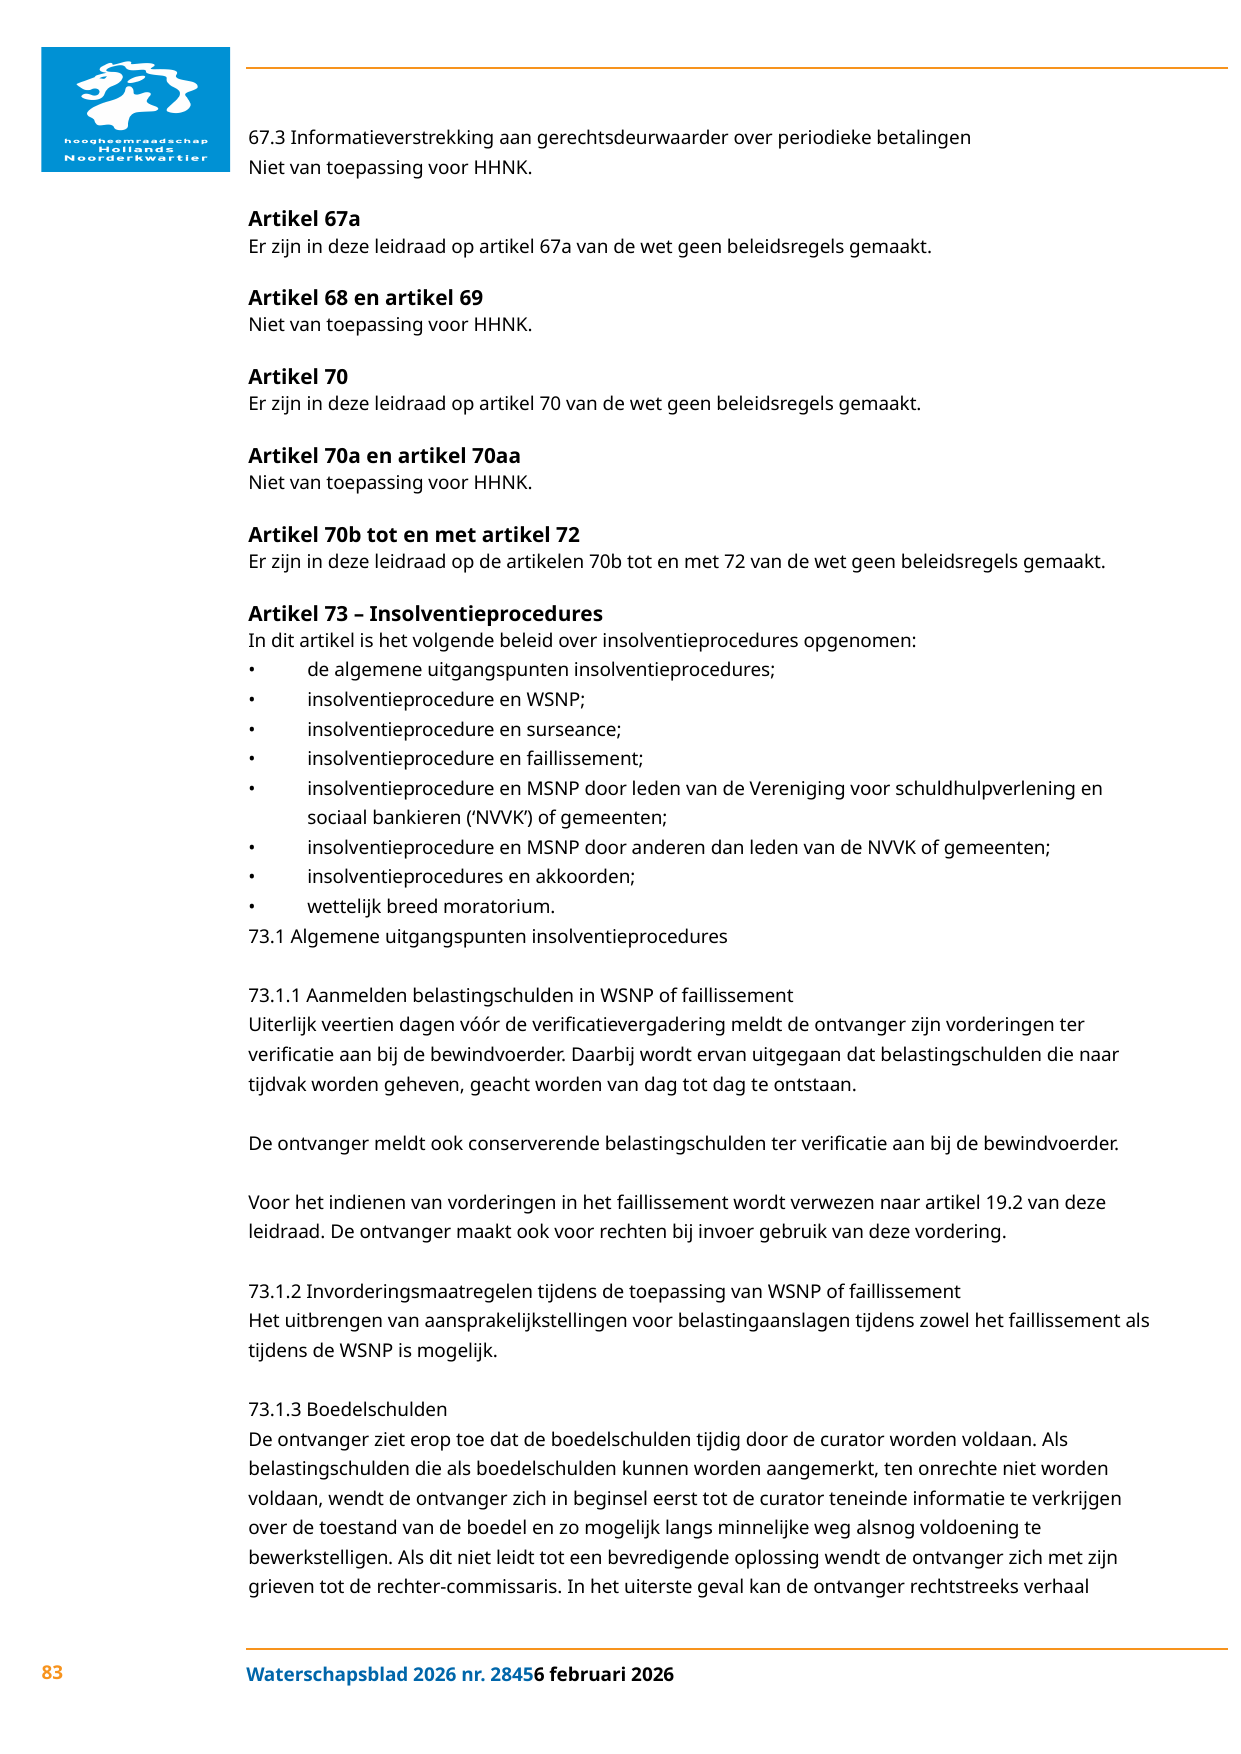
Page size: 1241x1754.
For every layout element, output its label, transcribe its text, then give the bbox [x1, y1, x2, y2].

text Artikel 73 – Insolventieprocedures [248, 599, 1152, 627]
text De ontvanger ziet erop toe dat de boedelschulden tijdig door de curator worden voldaan. Als belastingschulden die als boedelschulden kunnen worden aangemerkt, ten onrechte niet worden voldaan, wendt de ontvanger zich in beginsel eerst tot de curator teneinde informatie te verkrijgen over de toestand van de boedel en zo mogelijk langs minnelijke weg alsnog voldoening te bewerkstelligen. Als dit niet leidt tot een bevredigende oplossing wendt de ontvanger zich met zijn grieven tot de rechter-commissaris. In het uiterste geval kan de ontvanger rechtstreeks verhaal [248, 1426, 1152, 1599]
text 73.1.2 Invorderingsmaatregelen tijdens de toepassing van WSNP of faillissement [248, 1278, 1152, 1304]
text Er zijn in deze leidraad op de artikelen 70b tot en met 72 van de wet geen beleidsregels gemaakt. [248, 548, 1152, 574]
text 73.1.3 Boedelschulden [248, 1396, 1152, 1422]
text Artikel 67a [248, 204, 1152, 233]
picture [88, 87, 157, 130]
picture [129, 76, 144, 82]
text Er zijn in deze leidraad op artikel 67a van de wet geen beleidsregels gemaakt. [248, 233, 1152, 258]
picture [78, 64, 122, 99]
list wettelijk breed moratorium. [248, 893, 1152, 919]
text Er zijn in deze leidraad op artikel 70 van de wet geen beleidsregels gemaakt. [248, 391, 1152, 416]
text Uiterlijk veertien dagen vóór de verificatievergadering meldt de ontvanger zijn vorderingen ter verificatie aan bij de bewindvoerder. Daarbij wordt ervan uitgegaan dat belastingschulden die naar tijdvak worden geheven, geacht worden van dag tot dag te ontstaan. [248, 1012, 1152, 1097]
text In dit artikel is het volgende beleid over insolventieprocedures opgenomen: [248, 627, 1152, 653]
text Artikel 68 en artikel 69 [248, 283, 1152, 312]
text 67.3 Informatieverstrekking aan gerechtsdeurwaarder over periodieke betalingen [248, 124, 1152, 150]
list insolventieprocedure en MSNP door leden van de Vereniging voor schuldhulpverlening en sociaal bankieren (‘NVVK’) of gemeenten; [248, 775, 1152, 830]
text De ontvanger meldt ook conserverende belastingschulden ter verificatie aan bij de bewindvoerder. [248, 1130, 1152, 1156]
list insolventieprocedure en WSNP; [248, 686, 1152, 712]
list insolventieprocedures en akkoorden; [248, 864, 1152, 889]
list de algemene uitgangspunten insolventieprocedures; [248, 657, 1152, 682]
list insolventieprocedure en MSNP door anderen dan leden van de NVVK of gemeenten; [248, 834, 1152, 860]
text Artikel 70 [248, 362, 1152, 391]
text Artikel 70b tot en met artikel 72 [248, 520, 1152, 548]
text Niet van toepassing voor HHNK. [248, 312, 1152, 337]
text Artikel 70a en artikel 70aa [248, 441, 1152, 469]
list insolventieprocedure en faillissement; [248, 745, 1152, 771]
list insolventieprocedure en surseance; [248, 716, 1152, 742]
text Het uitbrengen van aansprakelijkstellingen voor belastingaanslagen tijdens zowel het faillissement als tijdens de WSNP is mogelijk. [248, 1307, 1152, 1363]
text Voor het indienen van vorderingen in het faillissement wordt verwezen naar artikel 19.2 van deze leidraad. De ontvanger maakt ook voor rechten bij invoer gebruik van deze vordering. [248, 1189, 1152, 1244]
picture [118, 62, 197, 112]
text Niet van toepassing voor HHNK. [248, 154, 1152, 180]
text 73.1.1 Aanmelden belastingschulden in WSNP of faillissement [248, 982, 1152, 1008]
text 73.1 Algemene uitgangspunten insolventieprocedures [248, 923, 1152, 949]
text Niet van toepassing voor HHNK. [248, 469, 1152, 495]
